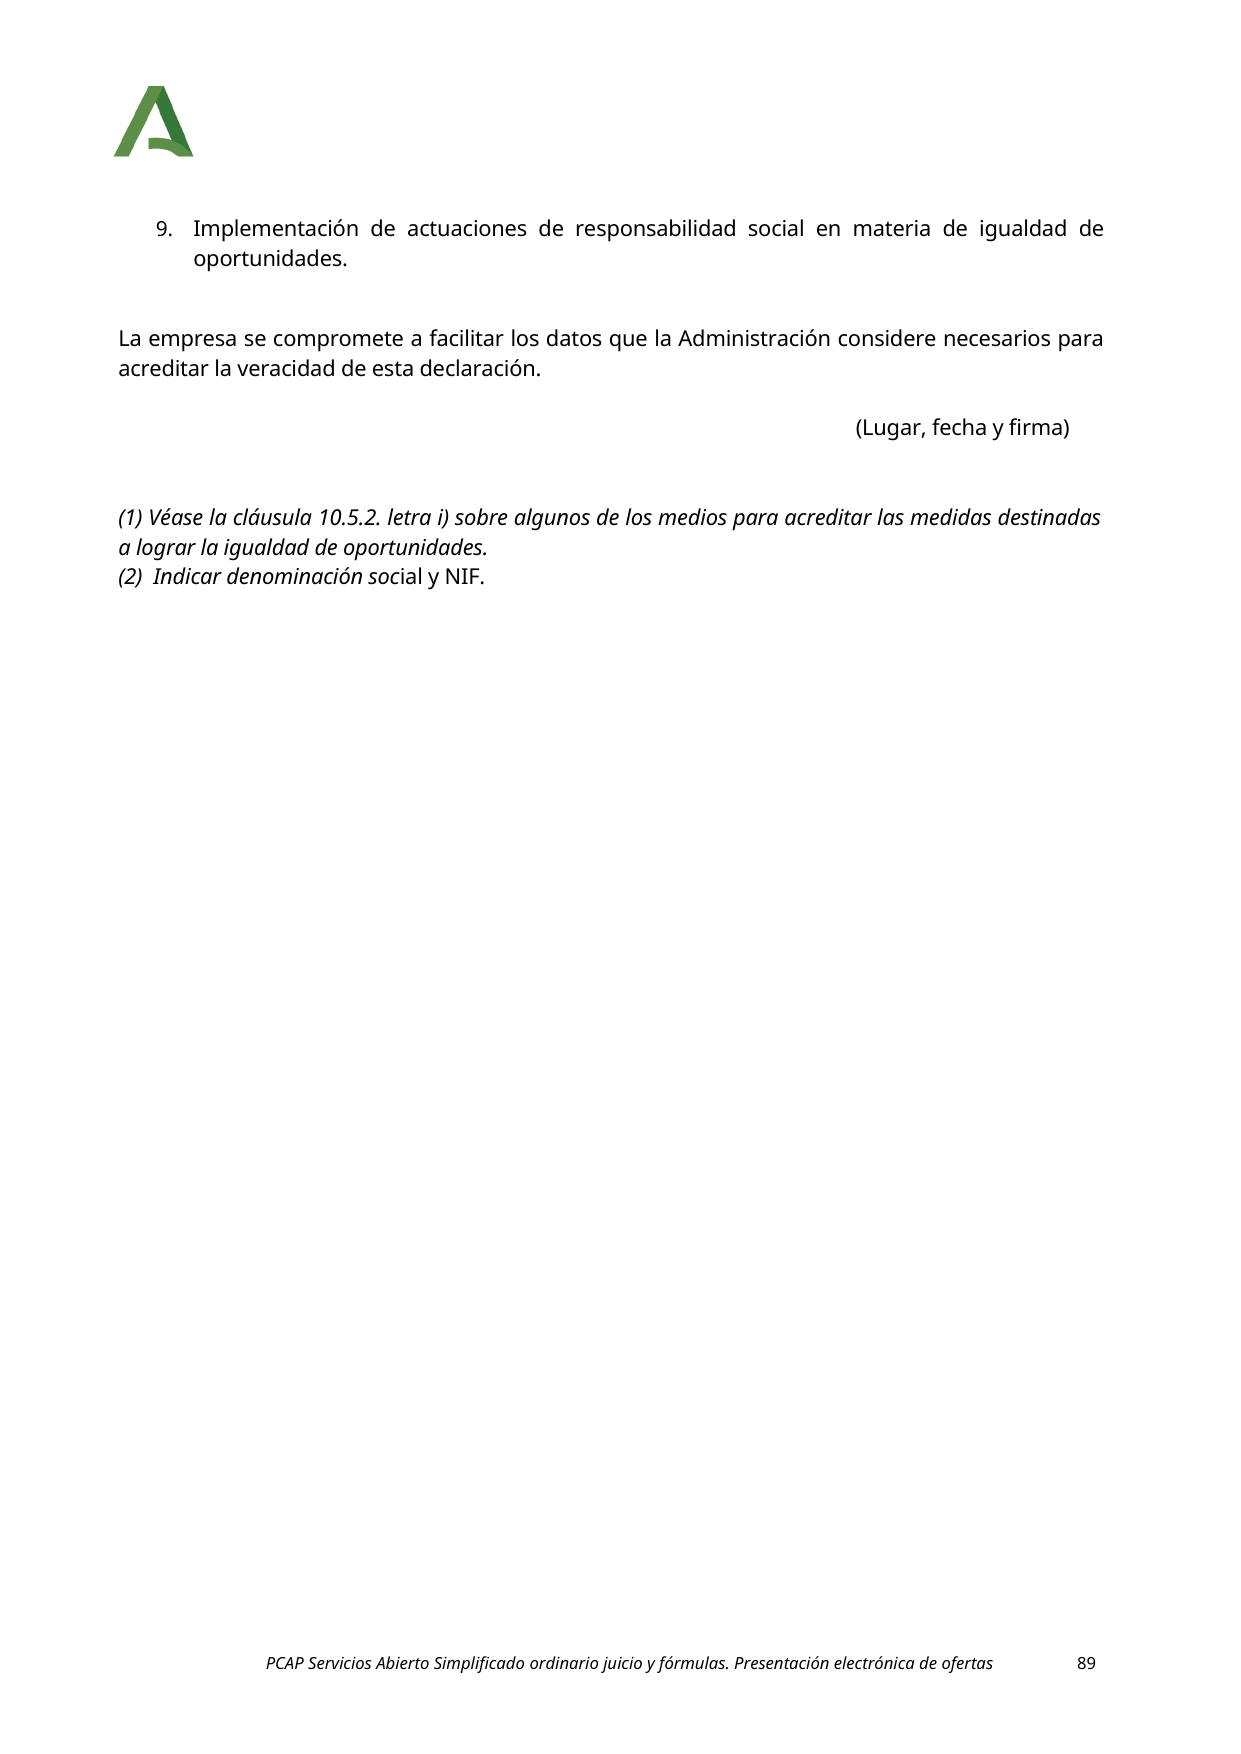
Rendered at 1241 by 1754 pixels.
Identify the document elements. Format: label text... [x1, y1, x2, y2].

text (1) Véase la cláusula 10.5.2. letra i) sobre algunos de los medios para acreditar las medidas destinadas a lograr la igualdad de oportunidades. [118, 502, 1104, 561]
text La empresa se compromete a facilitar los datos que la Administración considere necesarios para acreditar la veracidad de esta declaración. [118, 323, 1104, 382]
list Implementación de actuaciones de responsabilidad social en materia de igualdad de oportunidades. [156, 213, 1104, 272]
picture [109, 81, 198, 161]
text (2) Indicar denominación social y NIF. [118, 561, 1104, 591]
text (Lugar, fecha y firma) [118, 412, 1104, 442]
